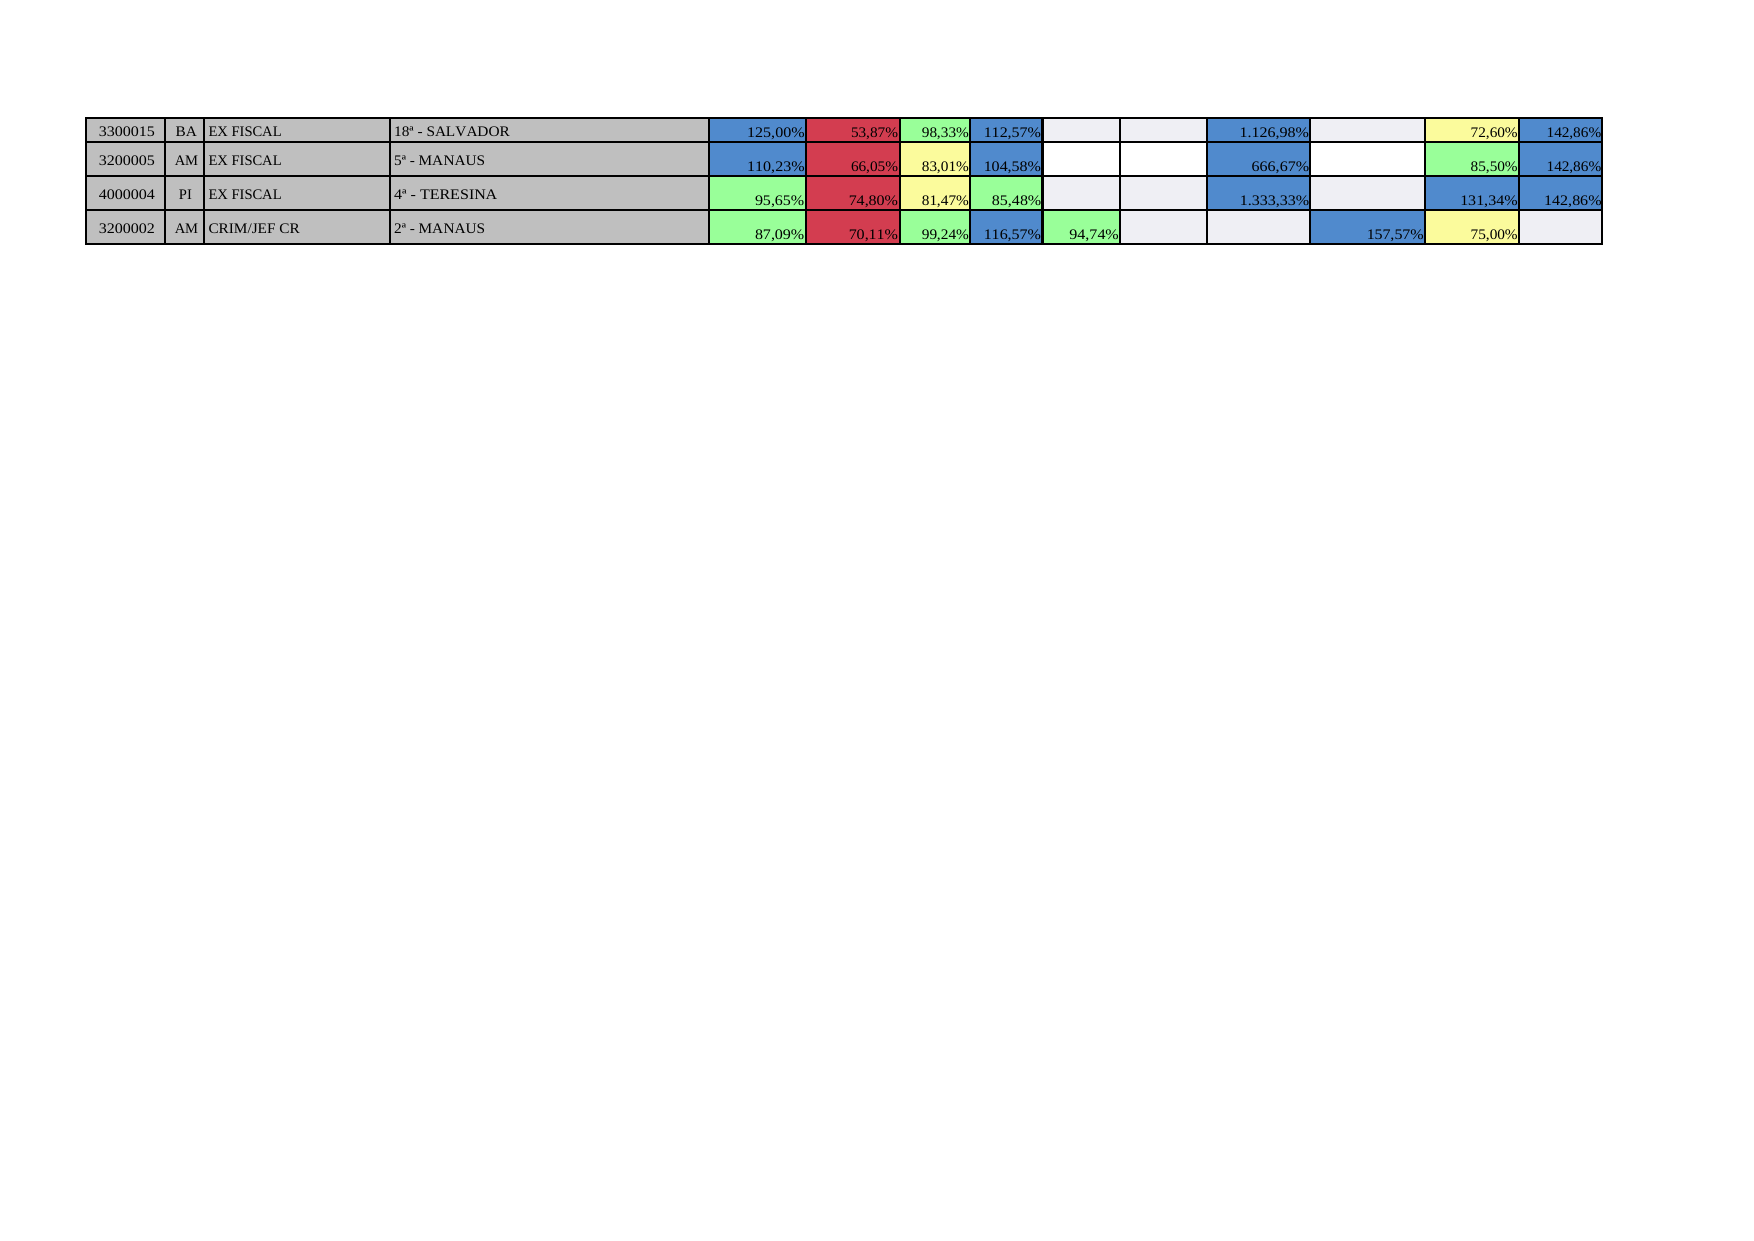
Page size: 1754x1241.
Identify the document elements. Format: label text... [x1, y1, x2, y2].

table_cell 142,86% [1520, 143, 1601, 175]
table_cell [1311, 177, 1424, 209]
table_cell [1121, 211, 1206, 243]
table_cell 85,48% [971, 177, 1041, 209]
table_cell 131,34% [1426, 177, 1518, 209]
table_cell PI [166, 177, 203, 209]
table_cell [1044, 143, 1119, 175]
table_header 18ª - SALVADOR [391, 119, 708, 141]
table_cell [1208, 211, 1309, 243]
table_cell 94,74% [1044, 211, 1119, 243]
table_cell 104,58% [971, 143, 1041, 175]
table_header [1044, 119, 1119, 141]
table_cell 2ª - MANAUS [391, 211, 708, 243]
table_cell EX FISCAL [205, 143, 389, 175]
table_cell 4000004 [87, 177, 164, 209]
table_cell 110,23% [710, 143, 805, 175]
table_cell 5ª - MANAUS [391, 143, 708, 175]
table_cell CRIM/JEF CR [205, 211, 389, 243]
table_cell 85,50% [1426, 143, 1518, 175]
table_header [1311, 119, 1424, 141]
table_header 98,33% [901, 119, 969, 141]
table_header 112,57% [971, 119, 1041, 141]
table_header 142,86% [1520, 119, 1601, 141]
table_cell [1520, 211, 1601, 243]
table_cell 83,01% [901, 143, 969, 175]
table_cell 87,09% [710, 211, 805, 243]
table_cell 66,05% [807, 143, 899, 175]
table_cell 99,24% [901, 211, 969, 243]
table_cell 4ª - TERESINA [391, 177, 708, 209]
table_header [1121, 119, 1206, 141]
table_header 125,00% [710, 119, 805, 141]
table_cell [1121, 143, 1206, 175]
table_header 1.126,98% [1208, 119, 1309, 141]
table_cell 70,11% [807, 211, 899, 243]
table_cell [1044, 177, 1119, 209]
table_cell 74,80% [807, 177, 899, 209]
table_cell 3200005 [87, 143, 164, 175]
table_cell 3200002 [87, 211, 164, 243]
table_cell 116,57% [971, 211, 1041, 243]
table_cell 142,86% [1520, 177, 1601, 209]
table_cell 1.333,33% [1208, 177, 1309, 209]
table_header 72,60% [1426, 119, 1518, 141]
table_cell 666,67% [1208, 143, 1309, 175]
table_cell 157,57% [1311, 211, 1424, 243]
table_cell 75,00% [1426, 211, 1518, 243]
table_cell [1311, 143, 1424, 175]
table_cell AM [166, 211, 203, 243]
table_cell 81,47% [901, 177, 969, 209]
table_cell 95,65% [710, 177, 805, 209]
table_header EX FISCAL [205, 119, 389, 141]
table_cell EX FISCAL [205, 177, 389, 209]
table_cell AM [166, 143, 203, 175]
table_cell [1121, 177, 1206, 209]
table_header 3300015 [87, 119, 164, 141]
table_header 53,87% [807, 119, 899, 141]
table_header BA [166, 119, 203, 141]
